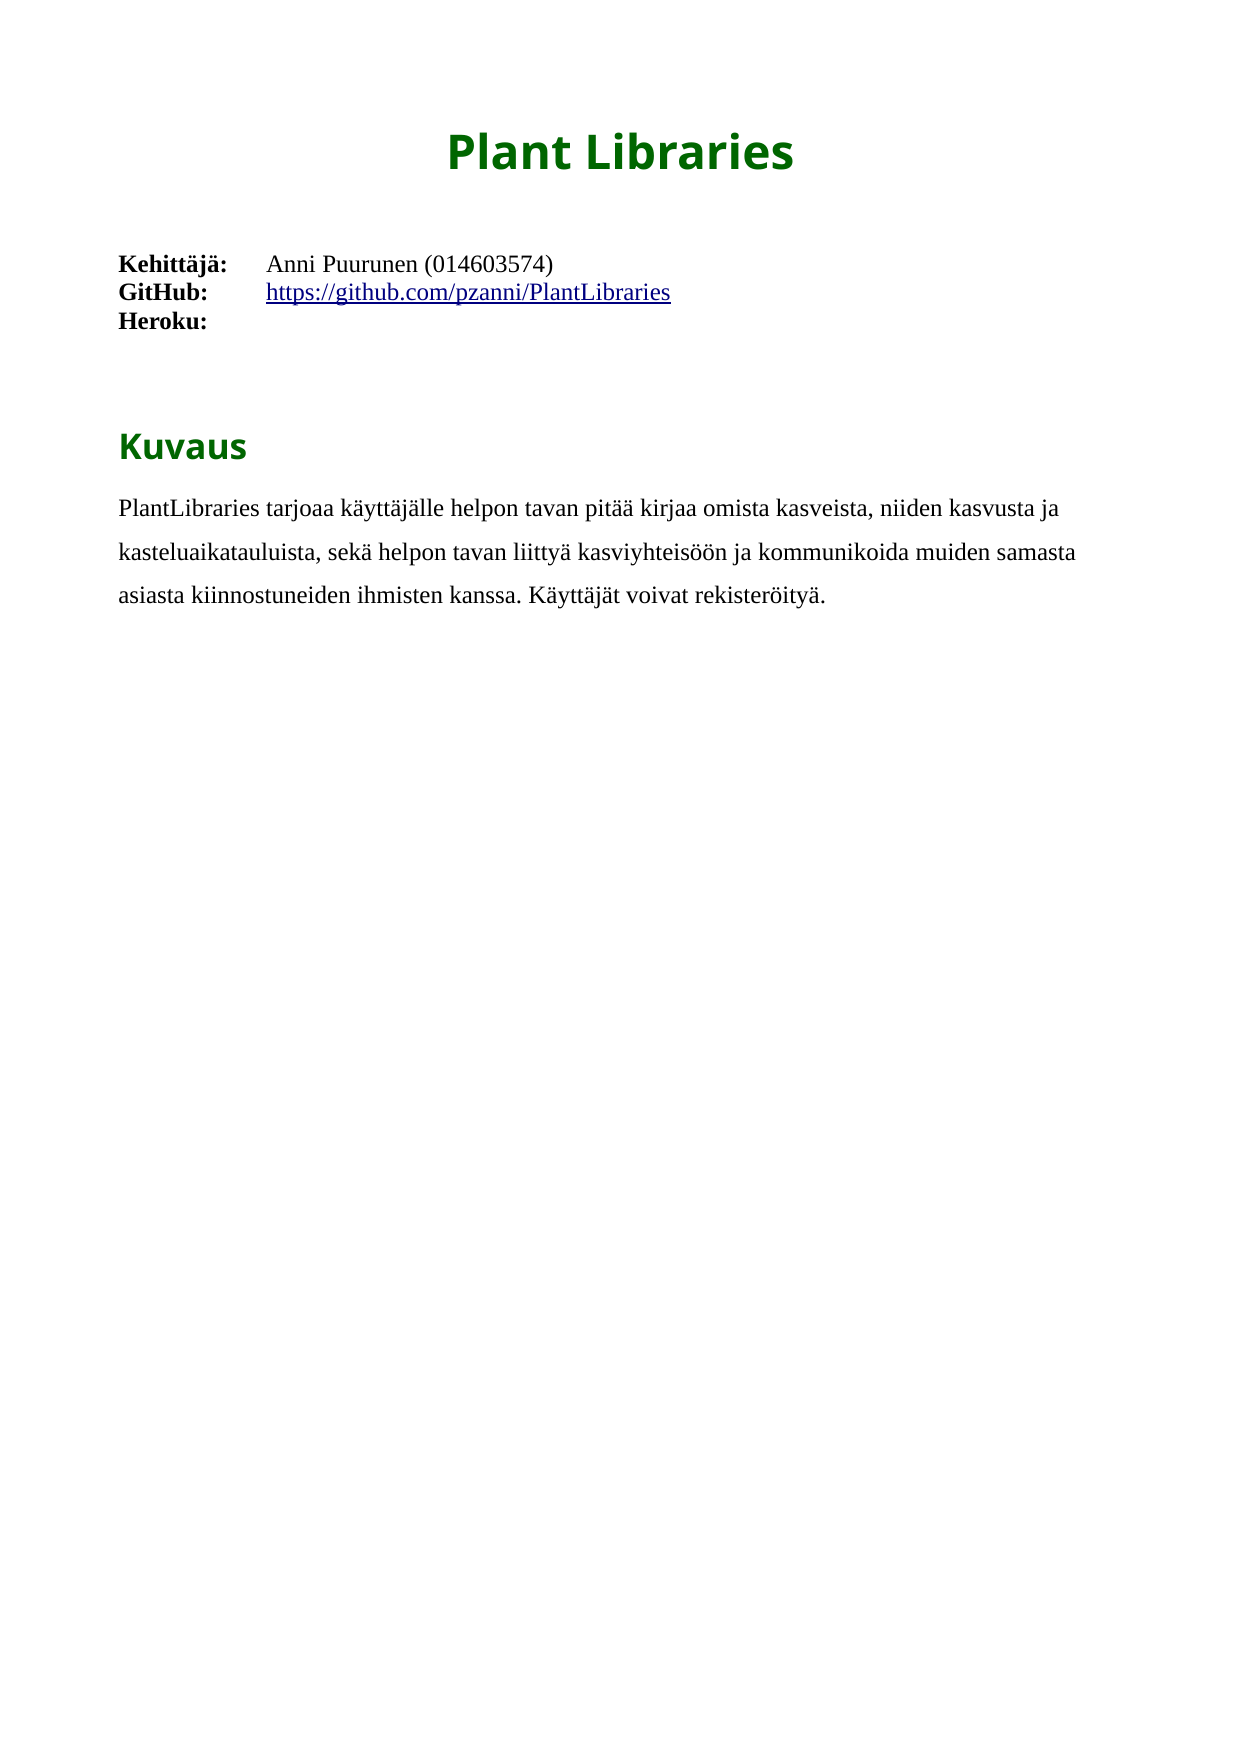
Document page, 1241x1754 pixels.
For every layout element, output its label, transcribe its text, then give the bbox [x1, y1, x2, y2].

text PlantLibraries tarjoaa käyttäjälle helpon tavan pitää kirjaa omista kasveista, niiden kasvusta ja kasteluaikatauluista, sekä helpon tavan liittyä kasviyhteisöön ja kommunikoida muiden samasta asiasta kiinnostuneiden ihmisten kanssa. Käyttäjät voivat rekisteröityä. [118, 493, 1122, 608]
text Heroku: [118, 306, 1122, 335]
text GitHub: https://github.com/pzanni/PlantLibraries [118, 277, 1122, 306]
text Kuvaus [118, 421, 1122, 469]
text Plant Libraries [118, 118, 1122, 183]
text Kehittäjä: Anni Puurunen (014603574) [118, 249, 1122, 277]
